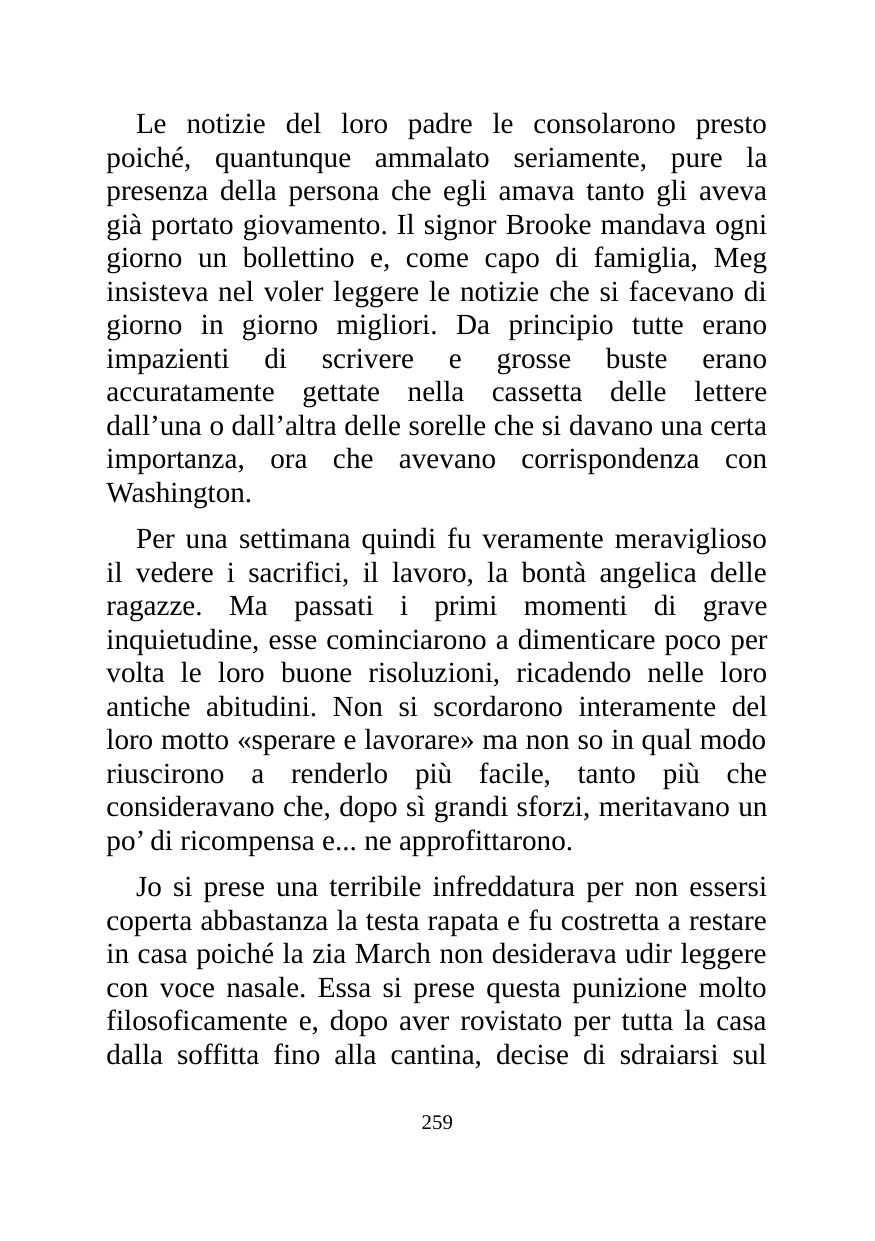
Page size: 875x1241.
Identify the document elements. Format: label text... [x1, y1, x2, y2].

text Jo si prese una terribile infreddatura per non essersi coperta abbastanza la testa rapata e fu costretta a restare in casa poiché la zia March non desiderava udir leggere con voce nasale. Essa si prese questa punizione molto filosoficamente e, dopo aver rovistato per tutta la casa dalla soffitta fino alla cantina, decise di sdraiarsi sul [106, 869, 768, 1070]
text Le notizie del loro padre le consolarono presto poiché, quantunque ammalato seriamente, pure la presenza della persona che egli amava tanto gli aveva già portato giovamento. Il signor Brooke mandava ogni giorno un bollettino e, come capo di famiglia, Meg insisteva nel voler leggere le notizie che si facevano di giorno in giorno migliori. Da principio tutte erano impazienti di scrivere e grosse buste erano accuratamente gettate nella cassetta delle lettere dall’una o dall’altra delle sorelle che si davano una certa importanza, ora che avevano corrispondenza con Washington. [106, 106, 768, 509]
text Per una settimana quindi fu veramente meraviglioso il vedere i sacrifici, il lavoro, la bontà angelica delle ragazze. Ma passati i primi momenti di grave inquietudine, esse cominciarono a dimenticare poco per volta le loro buone risoluzioni, ricadendo nelle loro antiche abitudini. Non si scordarono interamente del loro motto «sperare e lavorare» ma non so in qual modo riuscirono a renderlo più facile, tanto più che consideravano che, dopo sì grandi sforzi, meritavano un po’ di ricompensa e... ne approfittarono. [106, 521, 768, 857]
